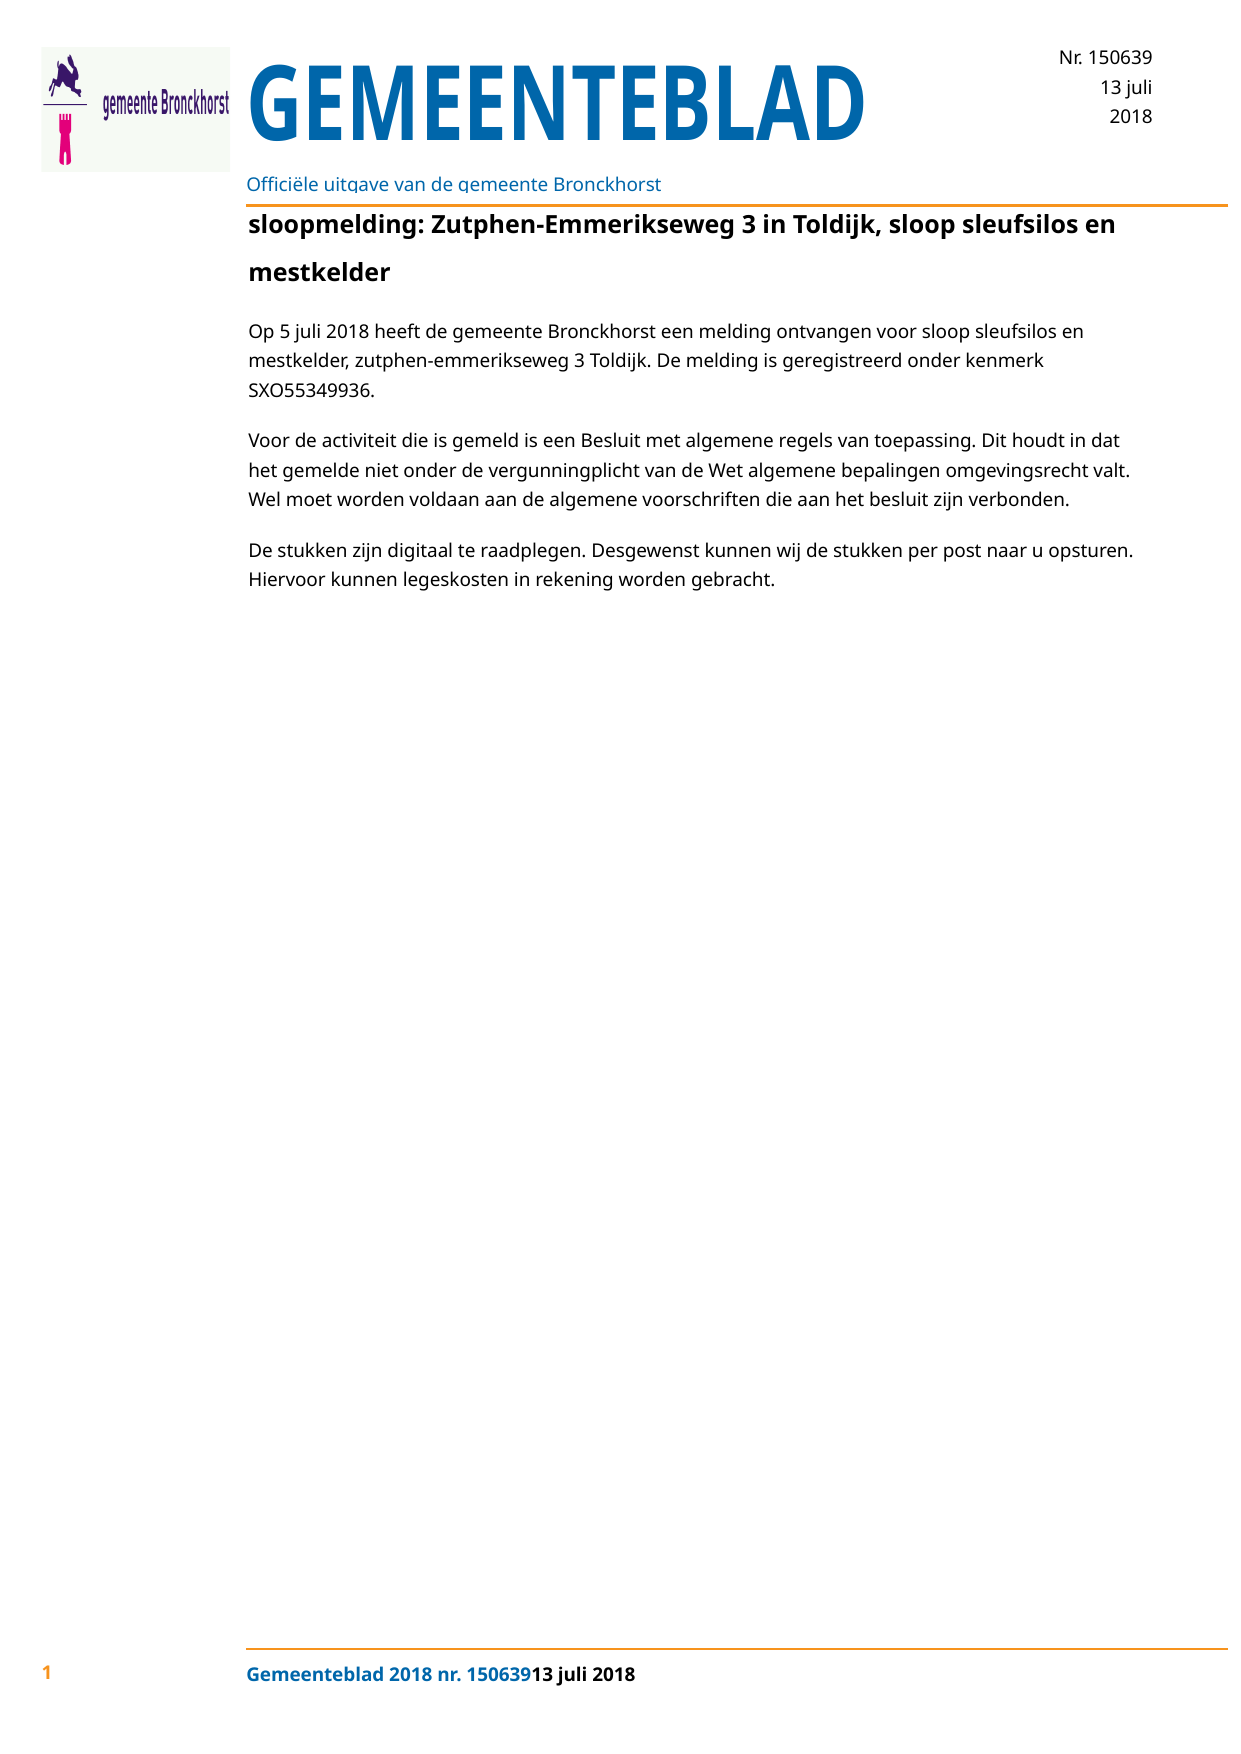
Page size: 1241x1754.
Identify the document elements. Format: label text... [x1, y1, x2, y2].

text Voor de activiteit die is gemeld is een Besluit met algemene regels van toepassing. Dit houdt in dat het gemelde niet onder de vergunningplicht van de Wet algemene bepalingen omgevingsrecht valt. Wel moet worden voldaan aan de algemene voorschriften die aan het besluit zijn verbonden. [248, 427, 1152, 512]
text Op 5 juli 2018 heeft de gemeente Bronckhorst een melding ontvangen voor sloop sleufsilos en mestkelder, zutphen-emmerikseweg 3 Toldijk. De melding is geregistreerd onder kenmerk SXO55349936. [248, 318, 1152, 403]
picture [41, 47, 231, 172]
text De stukken zijn digitaal te raadplegen. Desgewenst kunnen wij de stukken per post naar u opsturen. Hiervoor kunnen legeskosten in rekening worden gebracht. [248, 537, 1152, 592]
text sloopmelding: Zutphen-Emmerikseweg 3 in Toldijk, sloop sleufsilos en mestkelder [248, 207, 1152, 288]
